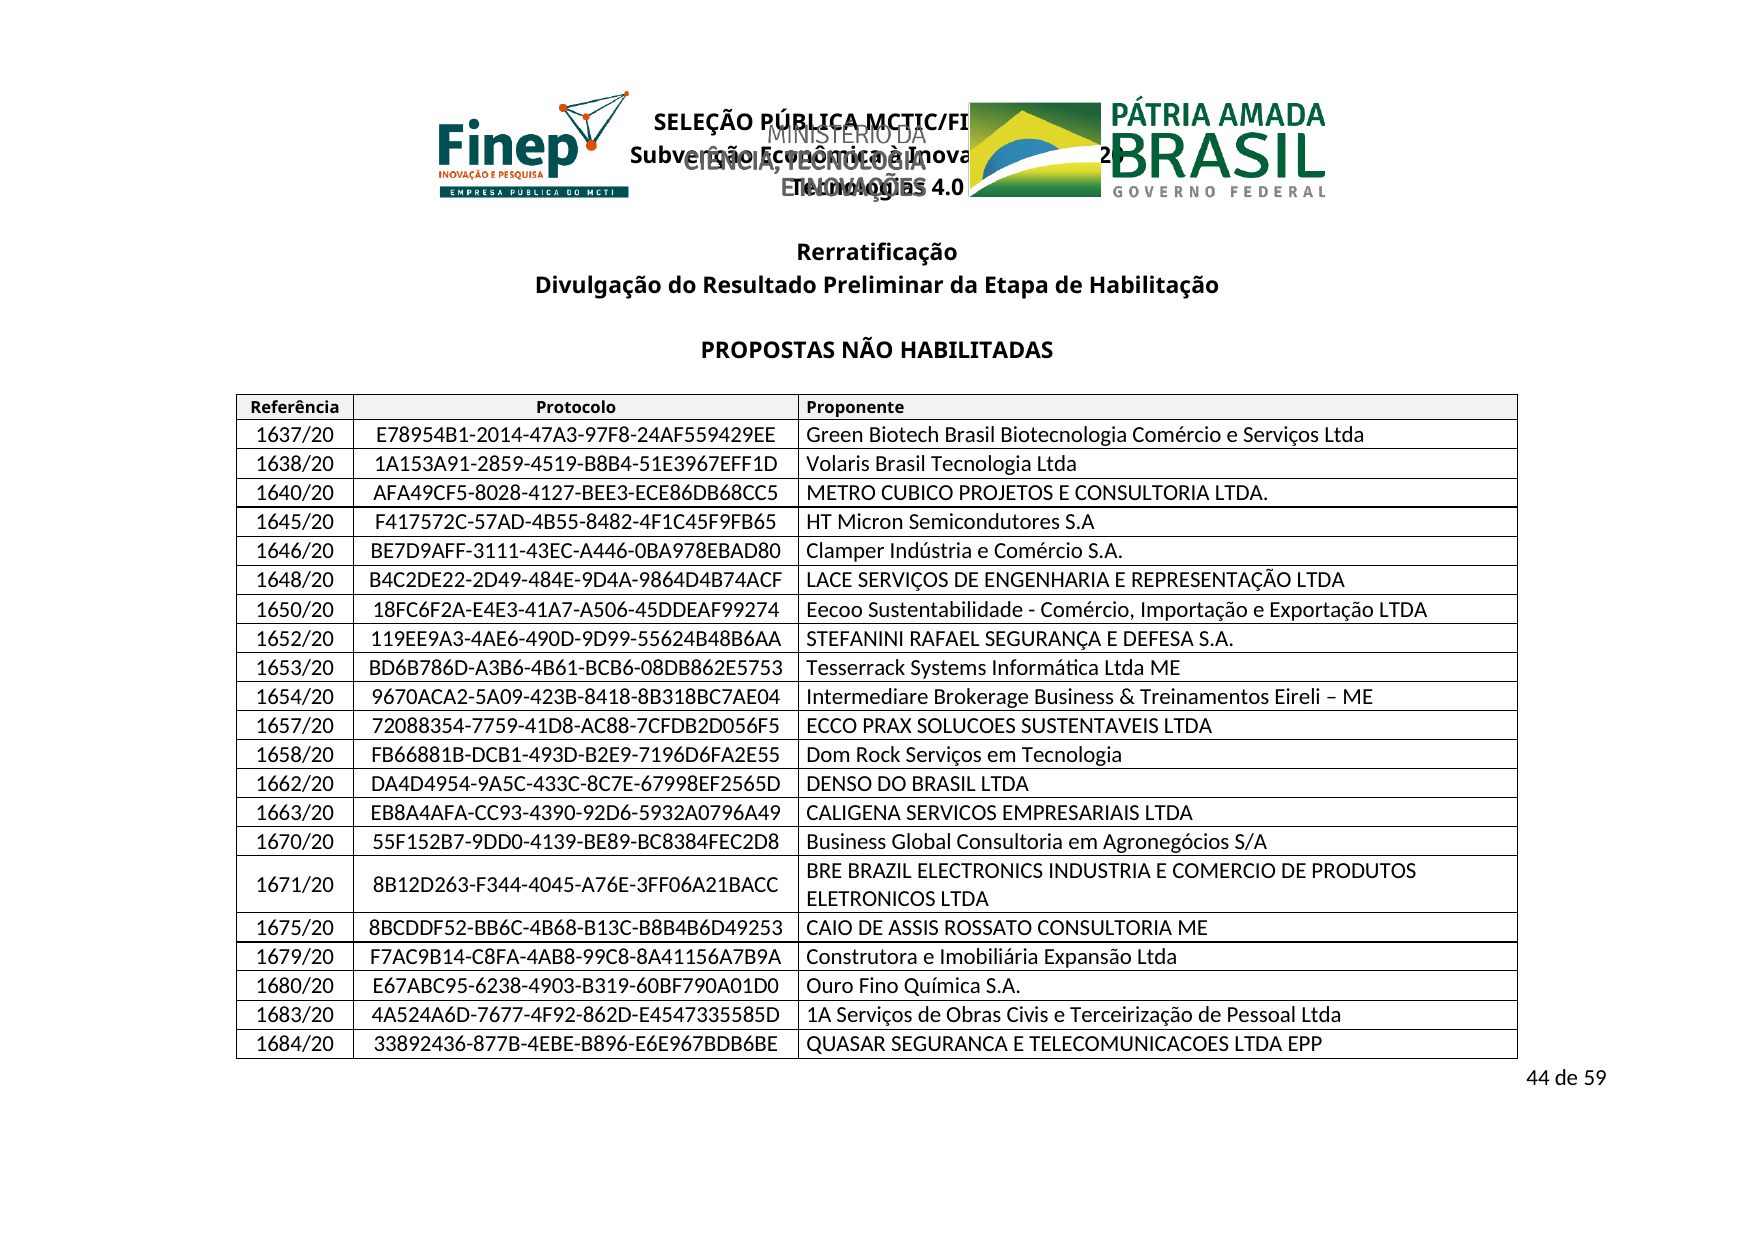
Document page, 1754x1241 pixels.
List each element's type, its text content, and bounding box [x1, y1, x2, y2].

table_cell 1A Serviços de Obras Civis e Terceirização de Pessoal Ltda [799, 1001, 1517, 1028]
table_cell BRE BRAZIL ELECTRONICS INDUSTRIA E COMERCIO DE PRODUTOS ELETRONICOS LTDA [799, 856, 1517, 912]
table_cell Green Biotech Brasil Biotecnologia Comércio e Serviços Ltda [799, 420, 1517, 448]
table_cell F7AC9B14-C8FA-4AB8-99C8-8A41156A7B9A [354, 943, 798, 970]
table_cell 1638/20 [237, 449, 353, 477]
table_cell 18FC6F2A-E4E3-41A7-A506-45DDEAF99274 [354, 595, 798, 623]
table_cell F417572C-57AD-4B55-8482-4F1C45F9FB65 [354, 508, 798, 536]
table_cell 1653/20 [237, 653, 353, 681]
table_cell B4C2DE22-2D49-484E-9D4A-9864D4B74ACF [354, 566, 798, 594]
table_cell 1646/20 [237, 537, 353, 564]
table_cell 4A524A6D-7677-4F92-862D-E4547335585D [354, 1001, 798, 1028]
table_header Referência [237, 395, 353, 419]
table_cell 8BCDDF52-BB6C-4B68-B13C-B8B4B6D49253 [354, 913, 798, 941]
table_cell 1A153A91-2859-4519-B8B4-51E3967EFF1D [354, 449, 798, 477]
table_cell 1679/20 [237, 943, 353, 970]
table_cell Clamper Indústria e Comércio S.A. [799, 537, 1517, 564]
table_cell 1650/20 [237, 595, 353, 623]
table_cell 1684/20 [237, 1030, 353, 1058]
table_cell LACE SERVIÇOS DE ENGENHARIA E REPRESENTAÇÃO LTDA [799, 566, 1517, 594]
table_header Protocolo [354, 395, 798, 419]
table_cell HT Micron Semicondutores S.A [799, 508, 1517, 536]
table_cell CAIO DE ASSIS ROSSATO CONSULTORIA ME [799, 913, 1517, 941]
table_cell QUASAR SEGURANCA E TELECOMUNICACOES LTDA EPP [799, 1030, 1517, 1058]
table_cell 55F152B7-9DD0-4139-BE89-BC8384FEC2D8 [354, 827, 798, 855]
table_cell E78954B1-2014-47A3-97F8-24AF559429EE [354, 420, 798, 448]
table_cell 1648/20 [237, 566, 353, 594]
table_cell 1645/20 [237, 508, 353, 536]
table_cell FB66881B-DCB1-493D-B2E9-7196D6FA2E55 [354, 740, 798, 768]
table_cell Ouro Fino Química S.A. [799, 971, 1517, 999]
table_cell Volaris Brasil Tecnologia Ltda [799, 449, 1517, 477]
table_cell METRO CUBICO PROJETOS E CONSULTORIA LTDA. [799, 479, 1517, 506]
table_cell 33892436-877B-4EBE-B896-E6E967BDB6BE [354, 1030, 798, 1058]
table_cell Eecoo Sustentabilidade - Comércio, Importação e Exportação LTDA [799, 595, 1517, 623]
table_header Proponente [799, 395, 1517, 419]
table_cell Business Global Consultoria em Agronegócios S/A [799, 827, 1517, 855]
table_cell 9670ACA2-5A09-423B-8418-8B318BC7AE04 [354, 682, 798, 710]
table_cell 72088354-7759-41D8-AC88-7CFDB2D056F5 [354, 711, 798, 739]
table_cell 1662/20 [237, 769, 353, 797]
table_cell E67ABC95-6238-4903-B319-60BF790A01D0 [354, 971, 798, 999]
table_cell 1670/20 [237, 827, 353, 855]
table_cell ECCO PRAX SOLUCOES SUSTENTAVEIS LTDA [799, 711, 1517, 739]
table_cell 1675/20 [237, 913, 353, 941]
table_cell CALIGENA SERVICOS EMPRESARIAIS LTDA [799, 798, 1517, 826]
table_cell Intermediare Brokerage Business & Treinamentos Eireli – ME [799, 682, 1517, 710]
table_cell 1671/20 [237, 856, 353, 912]
table_cell DENSO DO BRASIL LTDA [799, 769, 1517, 797]
table_cell 8B12D263-F344-4045-A76E-3FF06A21BACC [354, 856, 798, 912]
table_cell 1640/20 [237, 479, 353, 506]
table_cell DA4D4954-9A5C-433C-8C7E-67998EF2565D [354, 769, 798, 797]
table_cell 1652/20 [237, 624, 353, 652]
table_cell Tesserrack Systems Informática Ltda ME [799, 653, 1517, 681]
table_cell 119EE9A3-4AE6-490D-9D99-55624B48B6AA [354, 624, 798, 652]
table_cell 1658/20 [237, 740, 353, 768]
table_cell 1663/20 [237, 798, 353, 826]
table_cell BE7D9AFF-3111-43EC-A446-0BA978EBAD80 [354, 537, 798, 564]
table_cell EB8A4AFA-CC93-4390-92D6-5932A0796A49 [354, 798, 798, 826]
table_cell 1654/20 [237, 682, 353, 710]
table_cell Construtora e Imobiliária Expansão Ltda [799, 943, 1517, 970]
table_cell AFA49CF5-8028-4127-BEE3-ECE86DB68CC5 [354, 479, 798, 506]
table_cell 1637/20 [237, 420, 353, 448]
table_cell 1683/20 [237, 1001, 353, 1028]
table_cell 1680/20 [237, 971, 353, 999]
table_cell STEFANINI RAFAEL SEGURANÇA E DEFESA S.A. [799, 624, 1517, 652]
table_cell Dom Rock Serviços em Tecnologia [799, 740, 1517, 768]
table_cell BD6B786D-A3B6-4B61-BCB6-08DB862E5753 [354, 653, 798, 681]
table_cell 1657/20 [237, 711, 353, 739]
